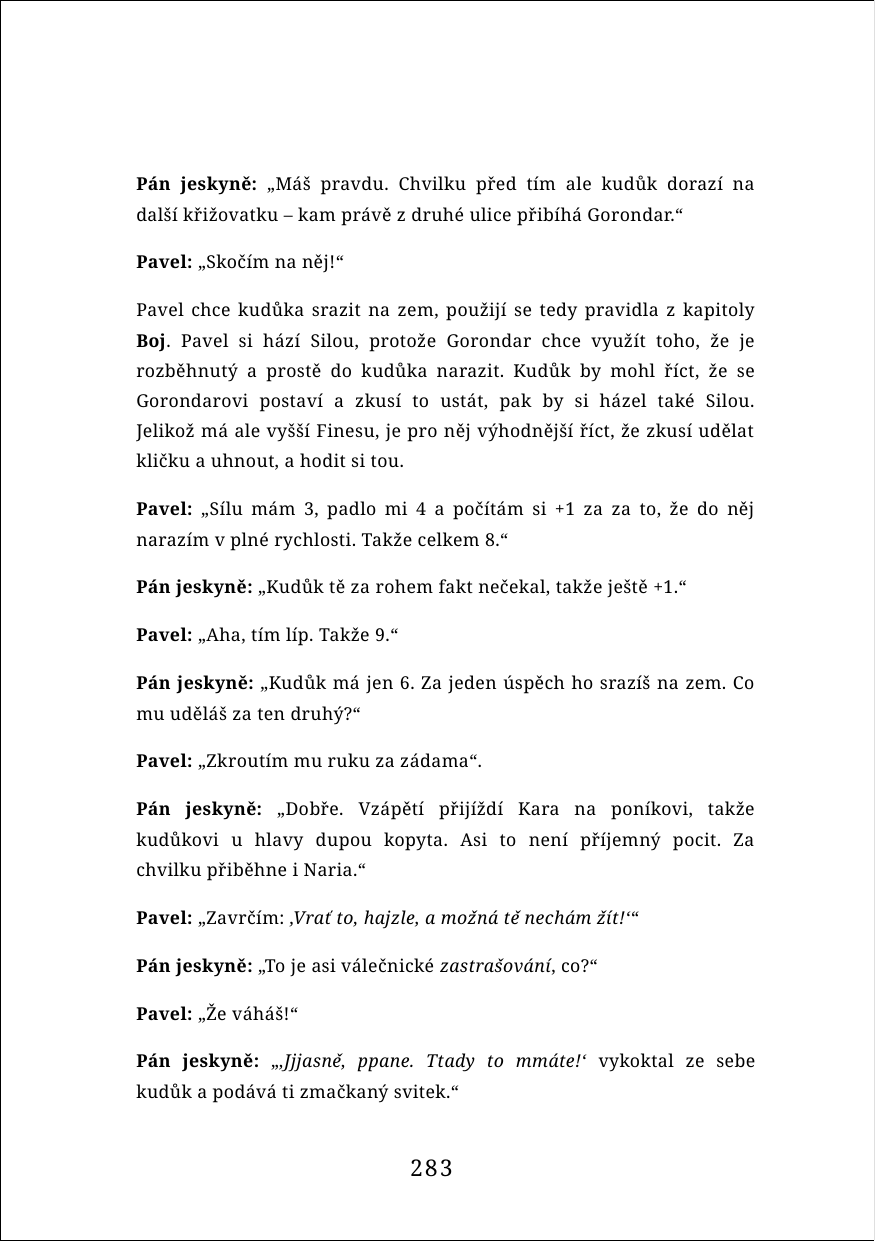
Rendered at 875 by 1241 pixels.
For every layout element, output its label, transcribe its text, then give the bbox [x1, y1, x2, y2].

text Pavel: „Zavrčím: ‚Vrať to, hajzle, a možná tě nechám žít!‘“ [136, 905, 756, 929]
text Pavel chce kudůka srazit na zem, použijí se tedy pravidla z kapitoly Boj. Pavel si hází Silou, protože Gorondar chce využít toho, že je rozběhnutý a prostě do kudůka narazit. Kudůk by mohl říct, že se Gorondarovi postaví a zkusí to ustát, pak by si házel také Silou. Jelikož má ale vyšší Finesu, je pro něj výhodnější říct, že zkusí udělat kličku a uhnout, a hodit si tou. [136, 298, 756, 473]
text Pán jeskyně: „Dobře. Vzápětí přijíždí Kara na poníkovi, takže kudůkovi u hlavy dupou kopyta. Asi to není příjemný pocit. Za chvilku přiběhne i Naria.“ [136, 797, 756, 881]
text Pavel: „Že váháš!“ [136, 1001, 756, 1025]
text Pán jeskyně: „Kudůk má jen 6. Za jeden úspěch ho srazíš na zem. Co mu uděláš za ten druhý?“ [136, 671, 756, 725]
text Pán jeskyně: „Máš pravdu. Chvilku před tím ale kudůk dorazí na další křižovatku – kam právě z druhé ulice přibíhá Gorondar.“ [136, 172, 756, 226]
text Pán jeskyně: „To je asi válečnické zastrašování, co?“ [136, 953, 756, 977]
text Pavel: „Skočím na něj!“ [136, 250, 756, 274]
text Pán jeskyně: „‚Jjjasně, ppane. Ttady to mmáte!‘ vykoktal ze sebe kudůk a podává ti zmačkaný svitek.“ [136, 1049, 756, 1103]
text Pavel: „Sílu mám 3, padlo mi 4 a počítám si +1 za za to, že do něj narazím v plné rychlosti. Takže celkem 8.“ [136, 497, 756, 551]
text Pavel: „Zkroutím mu ruku za zádama“. [136, 749, 756, 773]
text Pán jeskyně: „Kudůk tě za rohem fakt nečekal, takže ještě +1.“ [136, 575, 756, 599]
text Pavel: „Aha, tím líp. Takže 9.“ [136, 623, 756, 647]
